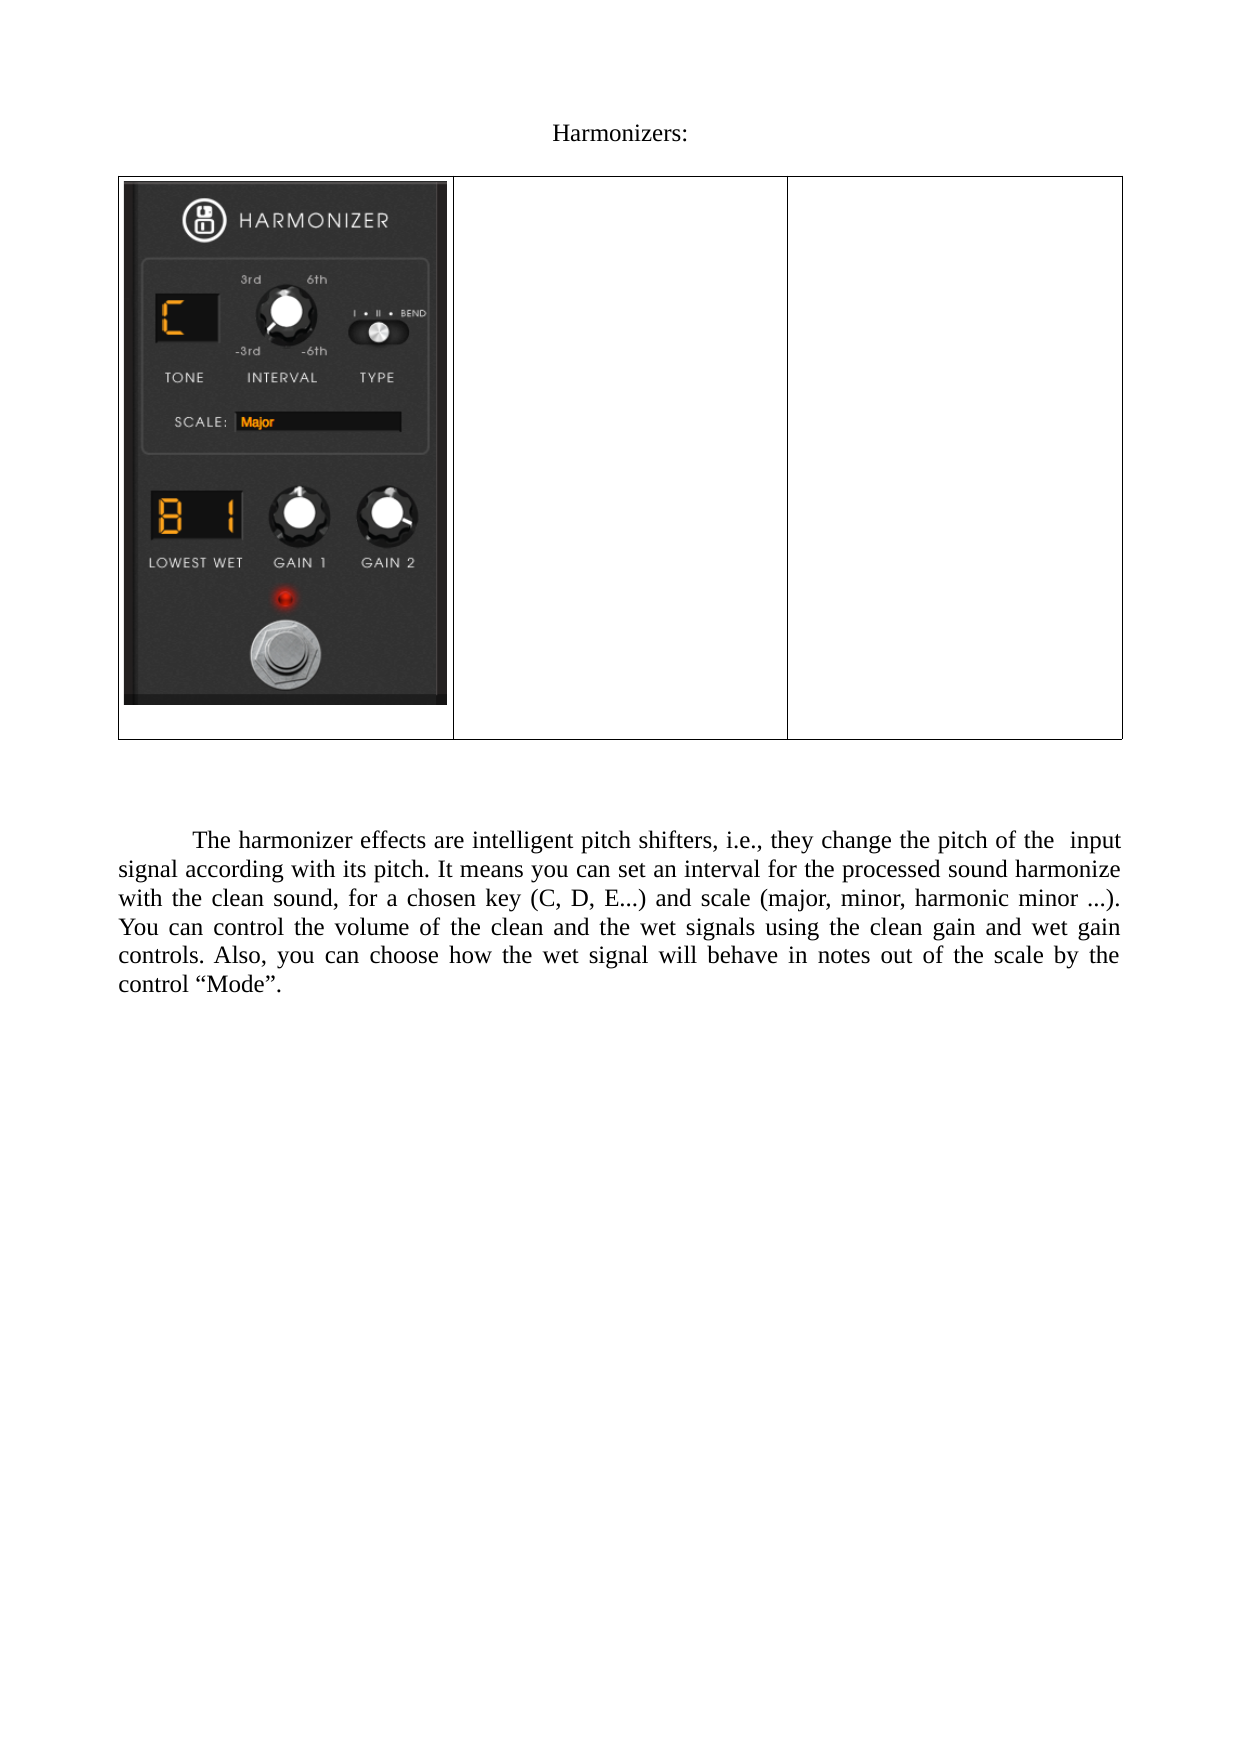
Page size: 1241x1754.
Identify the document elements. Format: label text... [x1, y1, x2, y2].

text Harmonizers: [118, 118, 1122, 147]
text The harmonizer effects are intelligent pitch shifters, i.e., they change the pitch of the input signal according with its pitch. It means you can set an interval for the processed sound harmonize with the clean sound, for a chosen key (C, D, E...) and scale (major, minor, harmonic minor ...). You can control the volume of the clean and the wet signals using the clean gain and wet gain controls. Also, you can choose how the wet signal will behave in notes out of the scale by the control “Mode”. [118, 825, 1122, 998]
table_header [119, 177, 453, 704]
table_header [454, 177, 787, 739]
table_header [788, 177, 1122, 739]
picture [123, 181, 447, 705]
table_header [119, 705, 453, 739]
